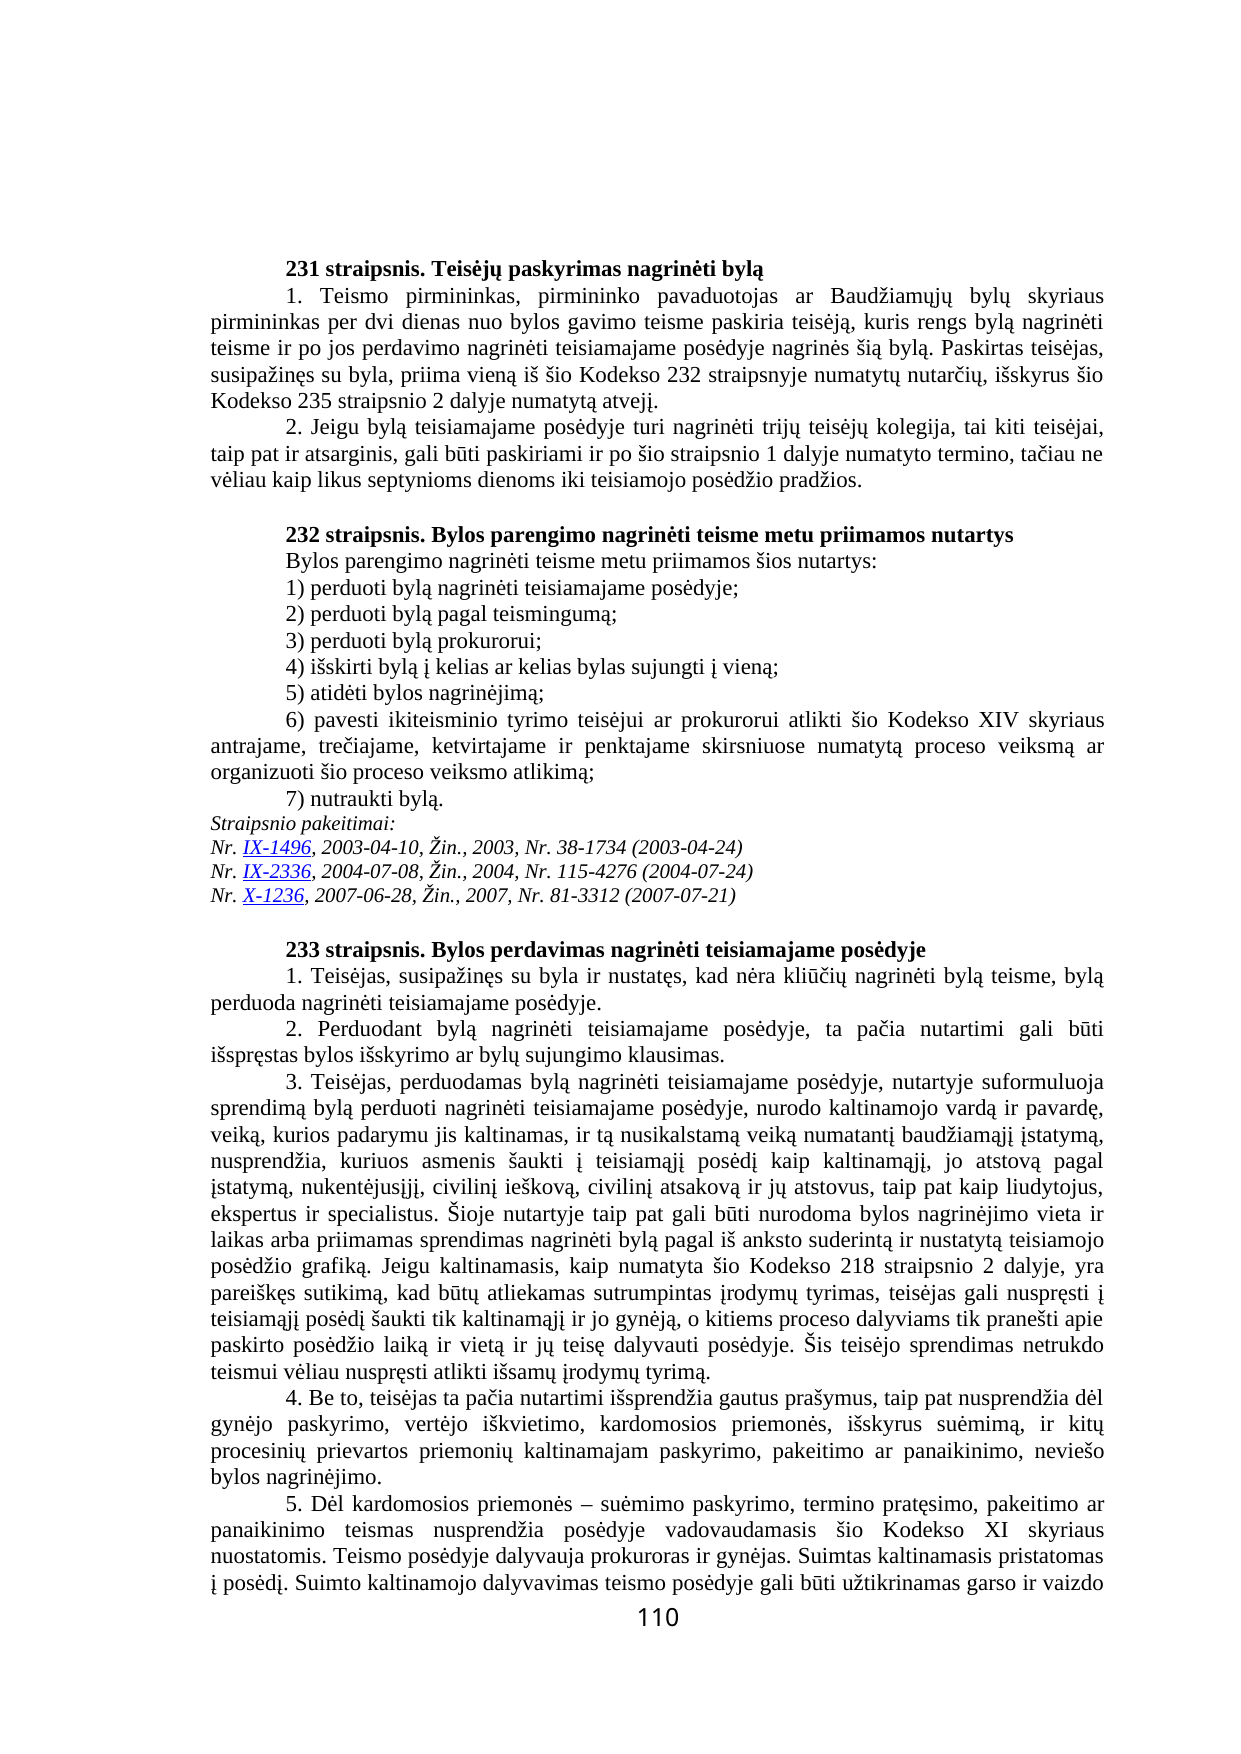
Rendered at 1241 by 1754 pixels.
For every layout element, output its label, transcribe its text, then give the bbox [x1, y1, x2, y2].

text 6) pavesti ikiteisminio tyrimo teisėjui ar prokurorui atlikti šio Kodekso XIV skyriaus antrajame, trečiajame, ketvirtajame ir penktajame skirsniuose numatytą proceso veiksmą ar organizuoti šio proceso veiksmo atlikimą; [210, 706, 1105, 785]
text 1. Teisėjas, susipažinęs su byla ir nustatęs, kad nėra kliūčių nagrinėti bylą teisme, bylą perduoda nagrinėti teisiamajame posėdyje. [210, 962, 1105, 1015]
text 2. Perduodant bylą nagrinėti teisiamajame posėdyje, ta pačia nutartimi gali būti išspręstas bylos išskyrimo ar bylų sujungimo klausimas. [210, 1015, 1105, 1068]
text 2) perduoti bylą pagal teismingumą; [210, 600, 1105, 627]
text 2. Jeigu bylą teisiamajame posėdyje turi nagrinėti trijų teisėjų kolegija, tai kiti teisėjai, taip pat ir atsarginis, gali būti paskiriami ir po šio straipsnio 1 dalyje numatyto termino, tačiau ne vėliau kaip likus septynioms dienoms iki teisiamojo posėdžio pradžios. [210, 413, 1105, 492]
text 5. Dėl kardomosios priemonės – suėmimo paskyrimo, termino pratęsimo, pakeitimo ar panaikinimo teismas nusprendžia posėdyje vadovaudamasis šio Kodekso XI skyriaus nuostatomis. Teismo posėdyje dalyvauja prokuroras ir gynėjas. Suimtas kaltinamasis pristatomas į posėdį. Suimto kaltinamojo dalyvavimas teismo posėdyje gali būti užtikrinamas garso ir vaizdo [210, 1489, 1105, 1595]
text 5) atidėti bylos nagrinėjimą; [210, 679, 1105, 706]
text Straipsnio pakeitimai: [210, 811, 1105, 835]
text 1. Teismo pirmininkas, pirmininko pavaduotojas ar Baudžiamųjų bylų skyriaus pirmininkas per dvi dienas nuo bylos gavimo teisme paskiria teisėją, kuris rengs bylą nagrinėti teisme ir po jos perdavimo nagrinėti teisiamajame posėdyje nagrinės šią bylą. Paskirtas teisėjas, susipažinęs su byla, priima vieną iš šio Kodekso 232 straipsnyje numatytų nutarčių, išskyrus šio Kodekso 235 straipsnio 2 dalyje numatytą atvejį. [210, 282, 1105, 413]
text 3. Teisėjas, perduodamas bylą nagrinėti teisiamajame posėdyje, nutartyje suformuluoja sprendimą bylą perduoti nagrinėti teisiamajame posėdyje, nurodo kaltinamojo vardą ir pavardę, veiką, kurios padarymu jis kaltinamas, ir tą nusikalstamą veiką numatantį baudžiamąjį įstatymą, nusprendžia, kuriuos asmenis šaukti į teisiamąjį posėdį kaip kaltinamąjį, jo atstovą pagal įstatymą, nukentėjusįjį, civilinį ieškovą, civilinį atsakovą ir jų atstovus, taip pat kaip liudytojus, ekspertus ir specialistus. Šioje nutartyje taip pat gali būti nurodoma bylos nagrinėjimo vieta ir laikas arba priimamas sprendimas nagrinėti bylą pagal iš anksto suderintą ir nustatytą teisiamojo posėdžio grafiką. Jeigu kaltinamasis, kaip numatyta šio Kodekso 218 straipsnio 2 dalyje, yra pareiškęs sutikimą, kad būtų atliekamas sutrumpintas įrodymų tyrimas, teisėjas gali nuspręsti į teisiamąjį posėdį šaukti tik kaltinamąjį ir jo gynėją, o kitiems proceso dalyviams tik pranešti apie paskirto posėdžio laiką ir vietą ir jų teisę dalyvauti posėdyje. Šis teisėjo sprendimas netrukdo teismui vėliau nuspręsti atlikti išsamų įrodymų tyrimą. [210, 1068, 1105, 1384]
text Bylos parengimo nagrinėti teisme metu priimamos šios nutartys: [210, 548, 1105, 574]
text 4) išskirti bylą į kelias ar kelias bylas sujungti į vieną; [210, 653, 1105, 679]
text 231 straipsnis. Teisėjų paskyrimas nagrinėti bylą [210, 255, 1105, 282]
text 4. Be to, teisėjas ta pačia nutartimi išsprendžia gautus prašymus, taip pat nusprendžia dėl gynėjo paskyrimo, vertėjo iškvietimo, kardomosios priemonės, išskyrus suėmimą, ir kitų procesinių prievartos priemonių kaltinamajam paskyrimo, pakeitimo ar panaikinimo, neviešo bylos nagrinėjimo. [210, 1384, 1105, 1489]
text 1) perduoti bylą nagrinėti teisiamajame posėdyje; [210, 574, 1105, 600]
text Nr. IX-1496, 2003-04-10, Žin., 2003, Nr. 38-1734 (2003-04-24) [210, 835, 1105, 859]
text 3) perduoti bylą prokurorui; [210, 627, 1105, 653]
text Nr. X-1236, 2007-06-28, Žin., 2007, Nr. 81-3312 (2007-07-21) [210, 883, 1105, 907]
text 233 straipsnis. Bylos perdavimas nagrinėti teisiamajame posėdyje [210, 936, 1105, 962]
text 7) nutraukti bylą. [210, 785, 1105, 811]
text Nr. IX-2336, 2004-07-08, Žin., 2004, Nr. 115-4276 (2004-07-24) [210, 859, 1105, 883]
text 232 straipsnis. Bylos parengimo nagrinėti teisme metu priimamos nutartys [210, 521, 1105, 548]
